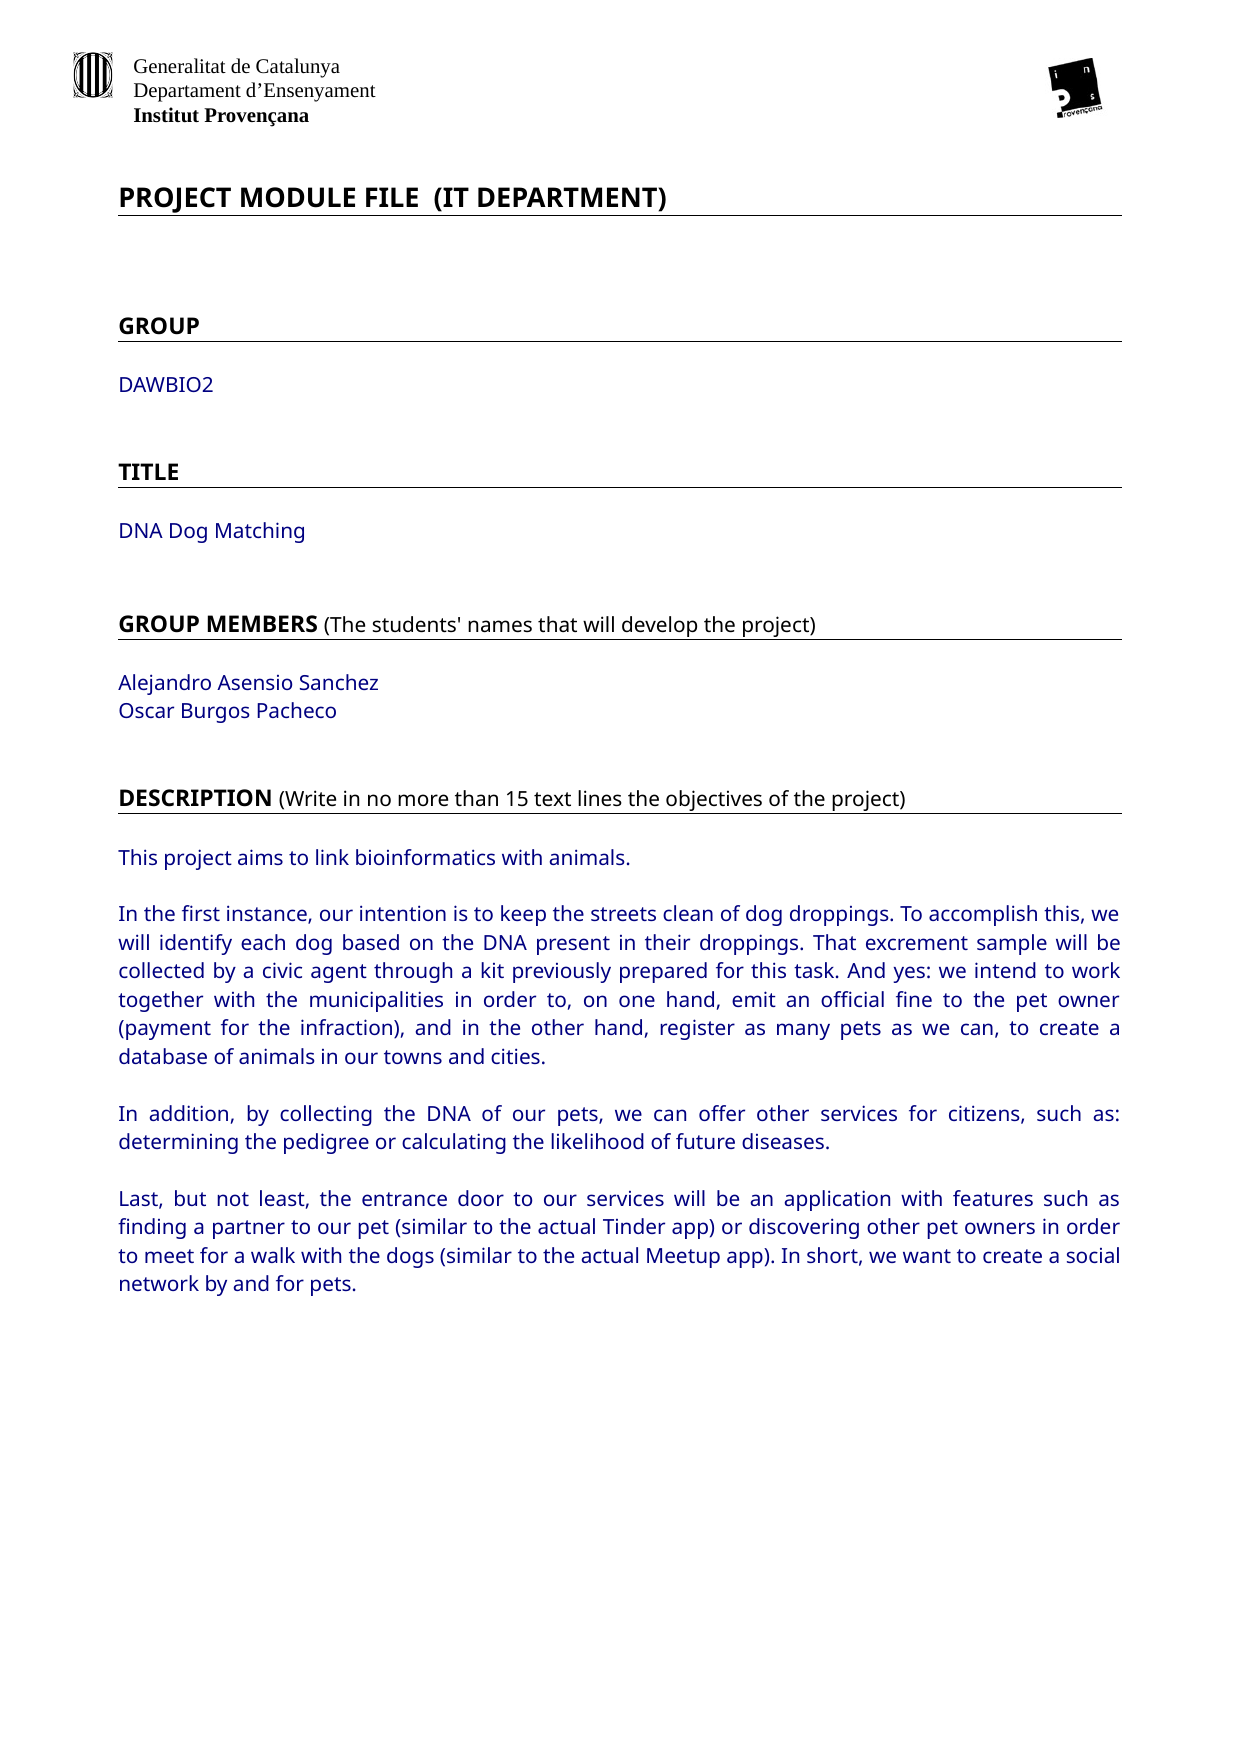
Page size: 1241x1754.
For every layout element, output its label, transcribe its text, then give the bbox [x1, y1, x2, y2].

text In addition, by collecting the DNA of our pets, we can offer other services for citizens, such as: determining the pedigree or calculating the likelihood of future diseases. [118, 1099, 1122, 1156]
text In the first instance, our intention is to keep the streets clean of dog droppings. To accomplish this, we will identify each dog based on the DNA present in their droppings. That excrement sample will be collected by a civic agent through a kit previously prepared for this task. And yes: we intend to work together with the municipalities in order to, on one hand, emit an official fine to the pet owner (payment for the infraction), and in the other hand, register as many pets as we can, to create a database of animals in our towns and cities. [118, 899, 1122, 1070]
text Alejandro Asensio Sanchez [118, 668, 1122, 697]
text This project aims to link bioinformatics with animals. [118, 843, 1122, 871]
text Oscar Burgos Pacheco [118, 697, 1122, 725]
picture [73, 52, 113, 98]
picture [1031, 58, 1118, 118]
text DNA Dog Matching [118, 517, 1122, 545]
text DESCRIPTION (Write in no more than 15 text lines the objectives of the project) [118, 782, 1122, 813]
text GROUP [118, 310, 1122, 341]
text TITLE [118, 456, 1122, 487]
text Last, but not least, the entrance door to our services will be an application with features such as finding a partner to our pet (similar to the actual Tinder app) or discovering other pet owners in order to meet for a walk with the dogs (similar to the actual Meetup app). In short, we want to create a social network by and for pets. [118, 1184, 1122, 1298]
text DAWBIO2 [118, 371, 1122, 399]
text PROJECT MODULE FILE (IT DEPARTMENT) [118, 178, 1122, 215]
text GROUP MEMBERS (The students' names that will develop the project) [118, 607, 1122, 639]
